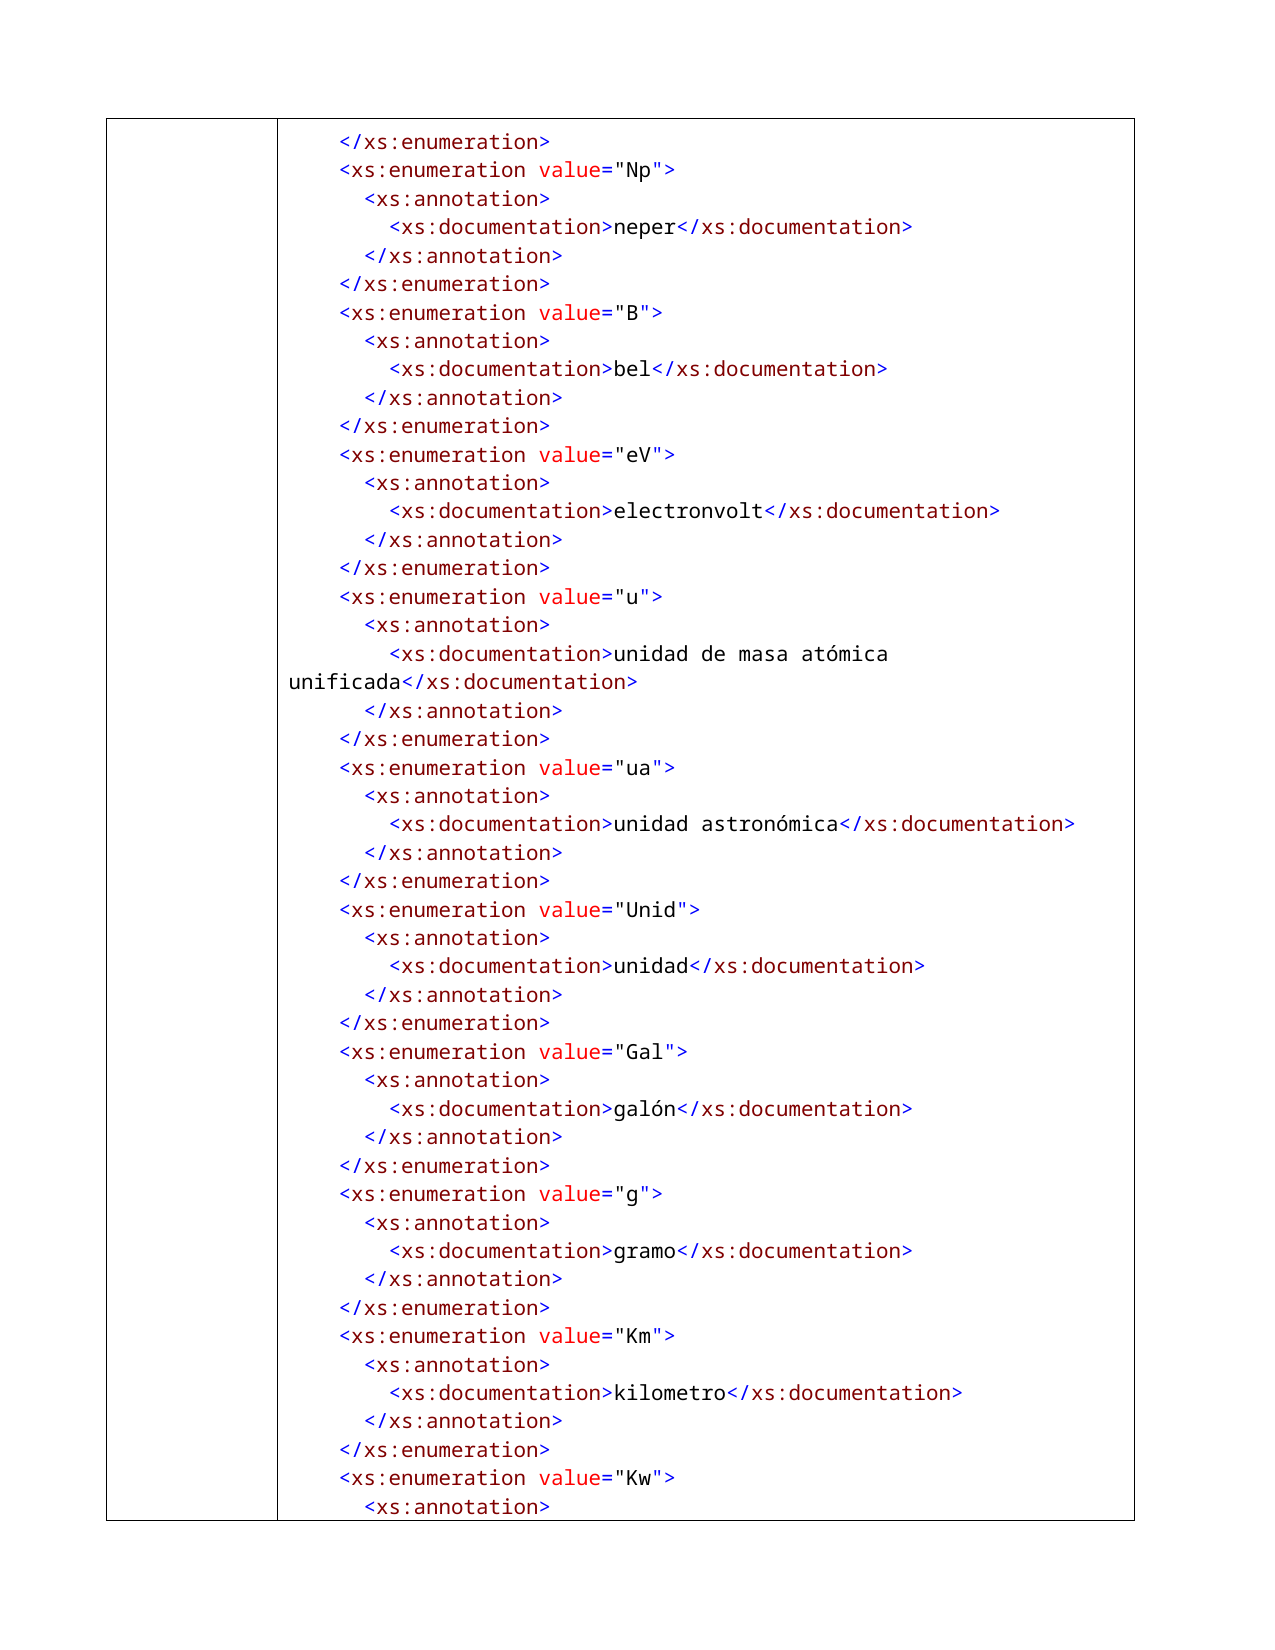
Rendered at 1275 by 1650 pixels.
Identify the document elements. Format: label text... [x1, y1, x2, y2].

table_cell [107, 119, 277, 1520]
table_cell </xs:enumeration> <xs:enumeration value="Np"> <xs:annotation> <xs:documentation>neper</xs:documentation> </xs:annotation> </xs:enumeration> <xs:enumeration value="B"> <xs:annotation> <xs:documentation>bel</xs:documentation> </xs:annotation> </xs:enumeration> <xs:enumeration value="eV"> <xs:annotation> <xs:documentation>electronvolt</xs:documentation> </xs:annotation> </xs:enumeration> <xs:enumeration value="u"> <xs:annotation> <xs:documentation>unidad de masa atómica unificada</xs:documentation> </xs:annotation> </xs:enumeration> <xs:enumeration value="ua"> <xs:annotation> <xs:documentation>unidad astronómica</xs:documentation> </xs:annotation> </xs:enumeration> <xs:enumeration value="Unid"> <xs:annotation> <xs:documentation>unidad</xs:documentation> </xs:annotation> </xs:enumeration> <xs:enumeration value="Gal"> <xs:annotation> <xs:documentation>galón</xs:documentation> </xs:annotation> </xs:enumeration> <xs:enumeration value="g"> <xs:annotation> <xs:documentation>gramo</xs:documentation> </xs:annotation> </xs:enumeration> <xs:enumeration value="Km"> <xs:annotation> <xs:documentation>kilometro</xs:documentation> </xs:annotation> </xs:enumeration> <xs:enumeration value="Kw"> <xs:annotation> [278, 119, 1134, 1520]
